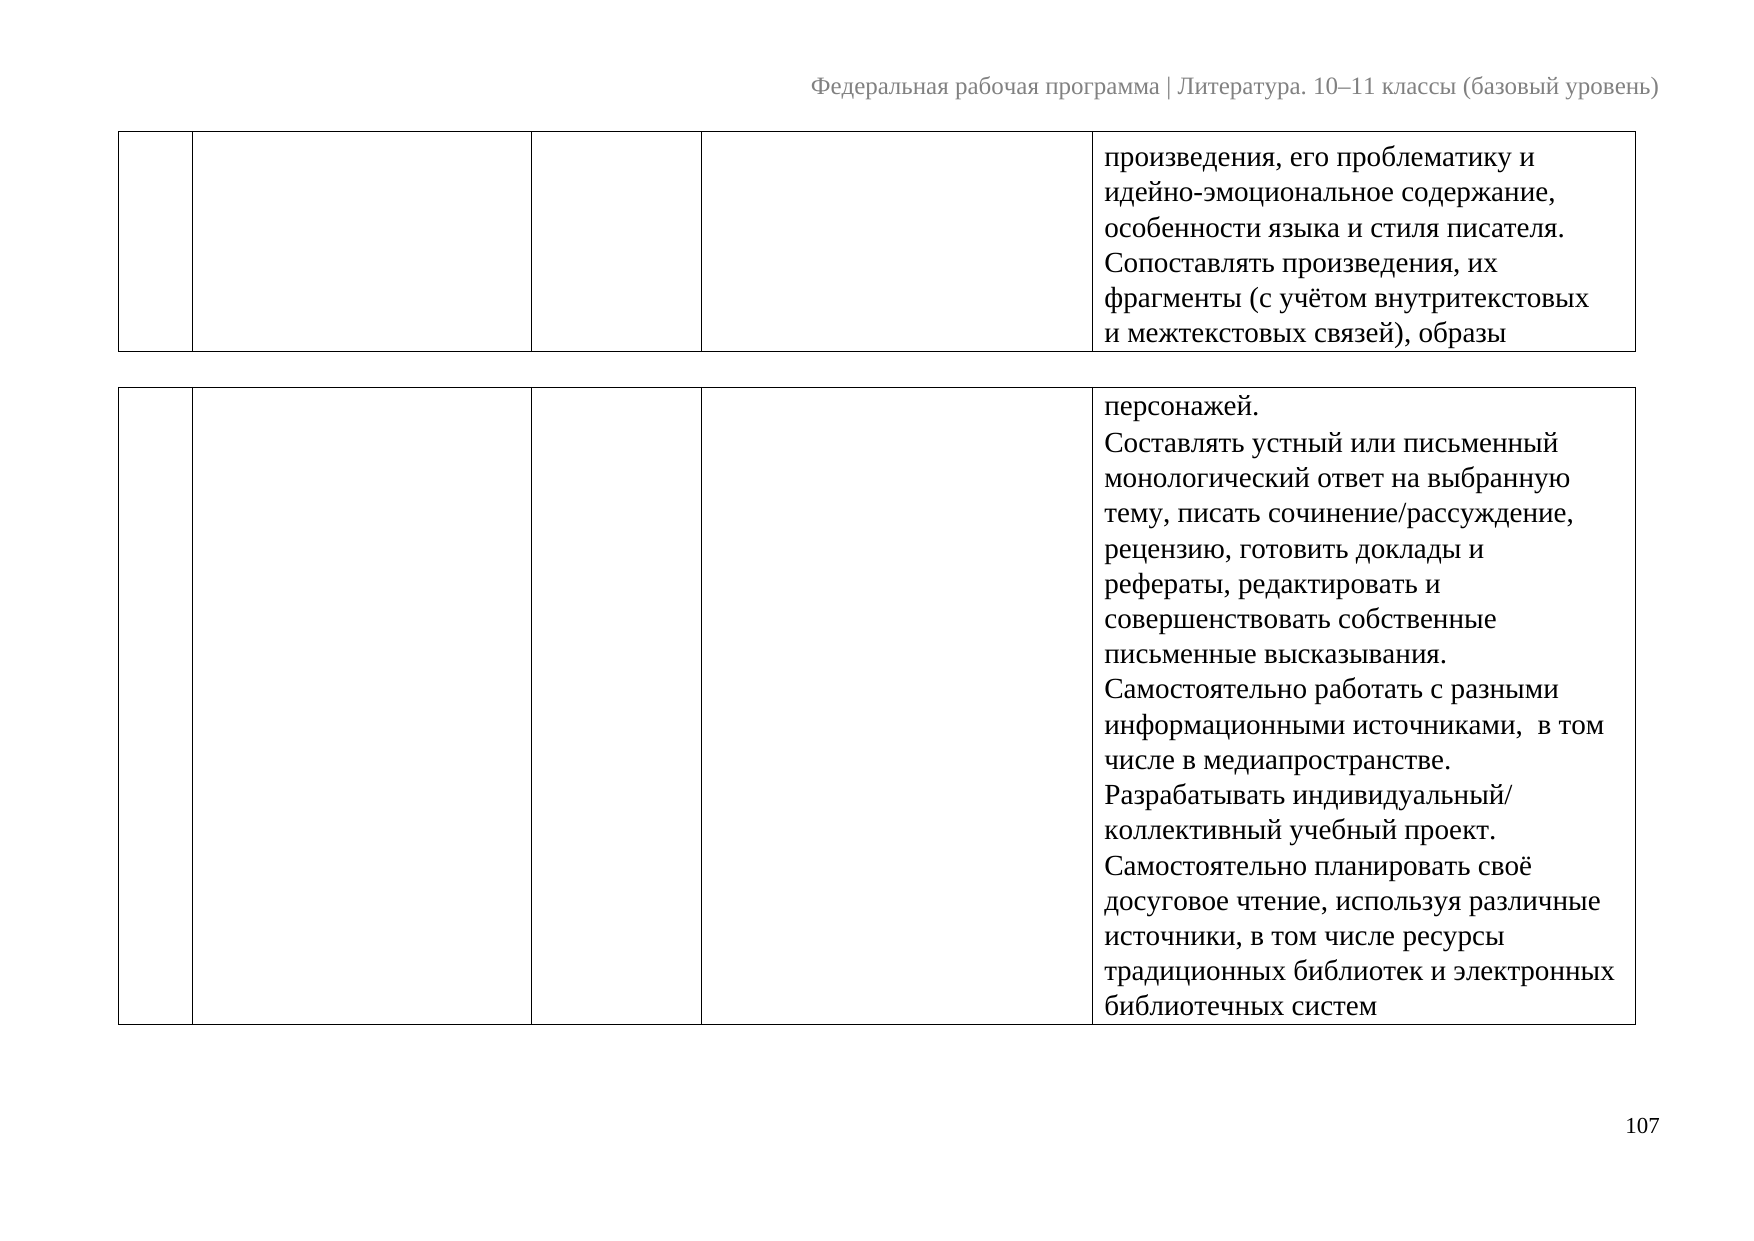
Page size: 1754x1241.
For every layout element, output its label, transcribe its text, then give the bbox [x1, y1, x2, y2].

table_header [119, 388, 192, 1024]
table_header персонажей. Составлять устный или письменный монологический ответ на выбранную тему, писать сочинение/рассуждение, рецензию, готовить доклады и рефераты, редактировать и совершенствовать собственные письменные высказывания. Самостоятельно работать с разными информационными источниками, в том числе в медиапространстве. Разрабатывать индивидуальный/ коллективный учебный проект. Самостоятельно планировать своё досуговое чтение, используя различные источники, в том числе ресурсы традиционных библиотек и электронных библиотечных систем [1093, 388, 1635, 1024]
table_header [532, 132, 701, 351]
table_header [702, 388, 1092, 1024]
table_header [119, 132, 192, 351]
table_header [702, 132, 1092, 351]
table_header [193, 132, 531, 351]
table_header произведения, его проблематику и идейно-эмоциональное содержание, особенности языка и стиля писателя. Сопоставлять произведения, их фрагменты (с учётом внутритекстовых и межтекстовых связей), образы [1093, 132, 1635, 351]
table_header [532, 388, 701, 1024]
table_header [193, 388, 531, 1024]
